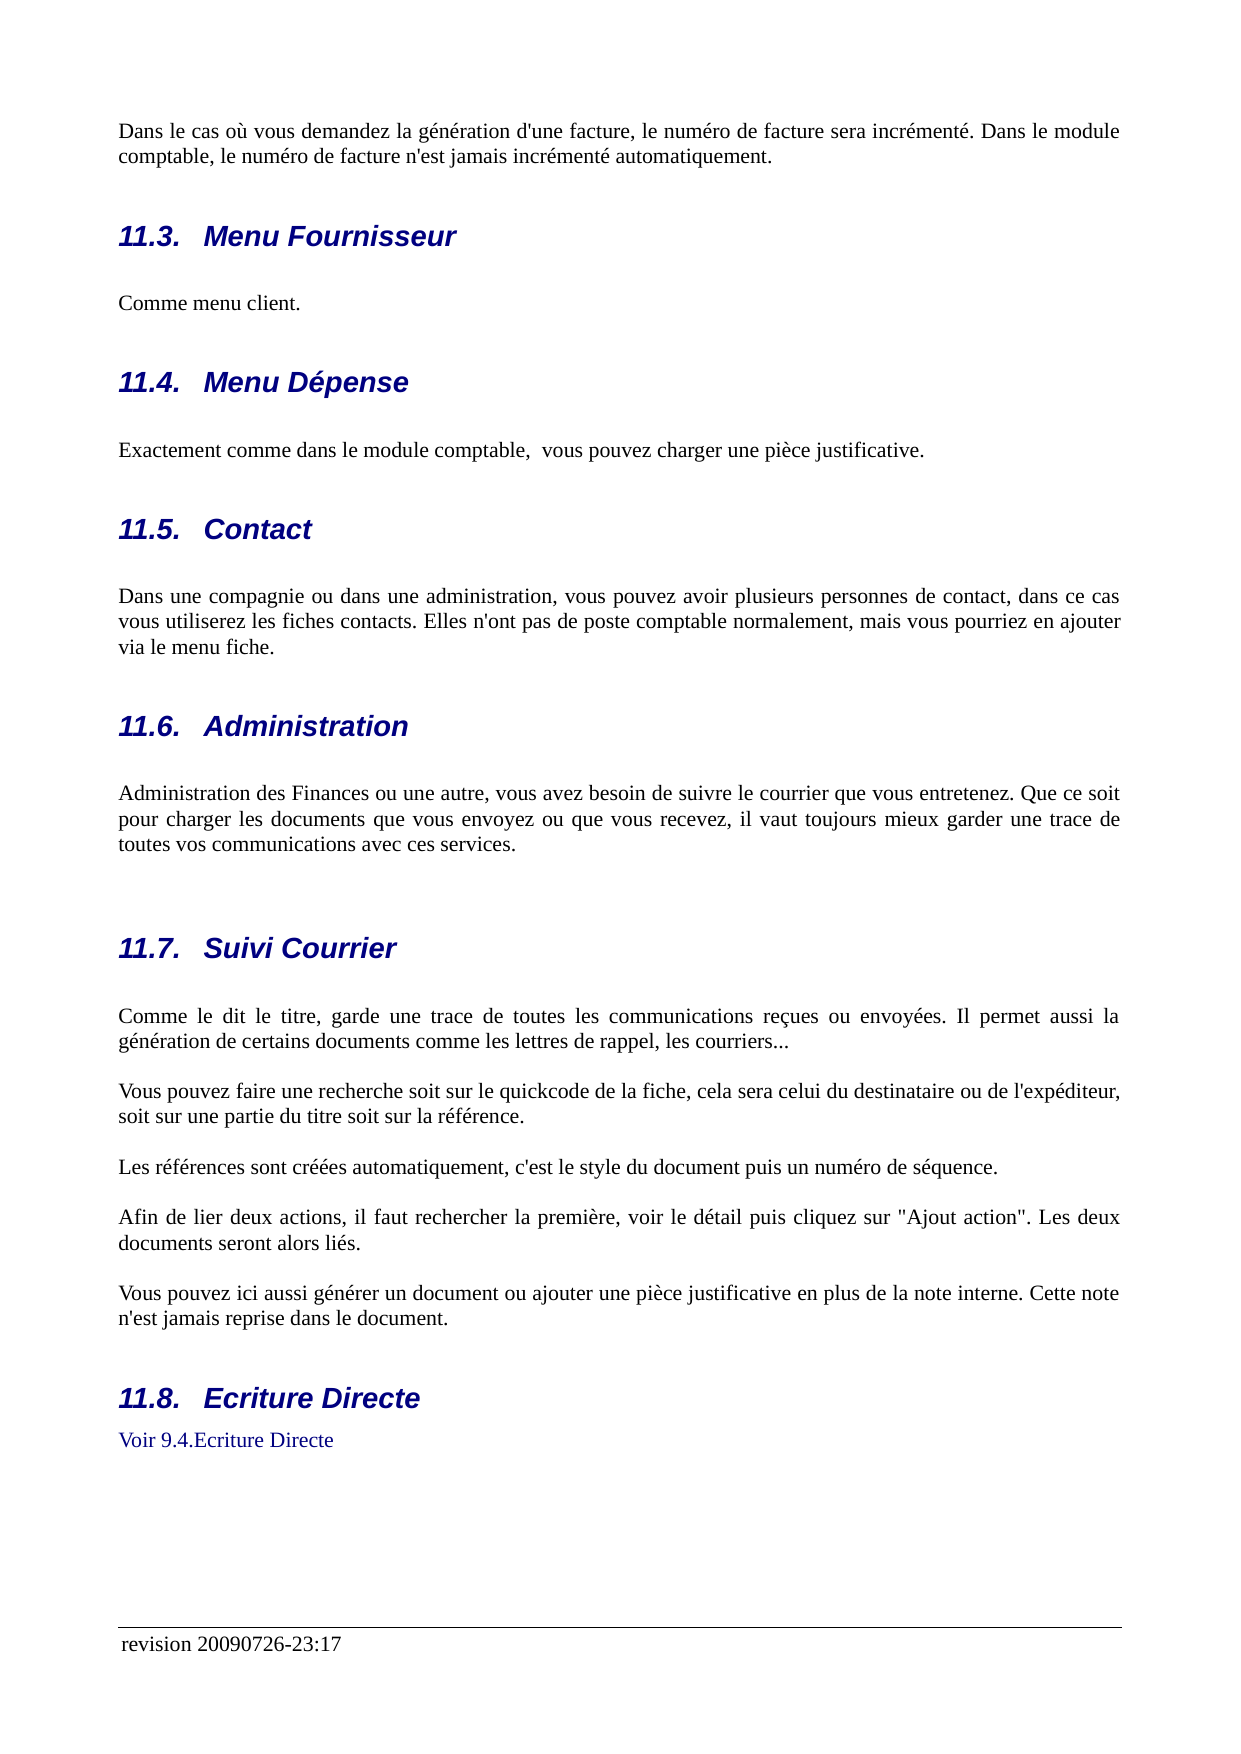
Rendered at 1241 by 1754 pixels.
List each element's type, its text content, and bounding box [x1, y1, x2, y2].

text Comme menu client. [118, 290, 1122, 315]
text Administration des Finances ou une autre, vous avez besoin de suivre le courrier que vous entretenez. Que ce soit pour charger les documents que vous envoyez ou que vous recevez, il vaut toujours mieux garder une trace de toutes vos communications avec ces services. [118, 780, 1122, 856]
text Afin de lier deux actions, il faut rechercher la première, voir le détail puis cliquez sur "Ajout action". Les deux documents seront alors liés. [118, 1204, 1122, 1255]
text Vous pouvez faire une recherche soit sur le quickcode de la fiche, cela sera celui du destinataire ou de l'expéditeur, soit sur une partie du titre soit sur la référence. [118, 1078, 1122, 1129]
subtitle Menu Fournisseur [118, 219, 1122, 252]
subtitle Ecriture Directe [118, 1381, 1122, 1414]
subtitle Menu Dépense [118, 365, 1122, 399]
text Dans le cas où vous demandez la génération d'une facture, le numéro de facture sera incrémenté. Dans le module comptable, le numéro de facture n'est jamais incrémenté automatiquement. [118, 118, 1122, 168]
subtitle Administration [118, 709, 1122, 743]
subtitle Suivi Courrier [118, 931, 1122, 965]
text Exactement comme dans le module comptable, vous pouvez charger une pièce justificative. [118, 437, 1122, 462]
text Vous pouvez ici aussi générer un document ou ajouter une pièce justificative en plus de la note interne. Cette note n'est jamais reprise dans le document. [118, 1280, 1122, 1330]
text Dans une compagnie ou dans une administration, vous pouvez avoir plusieurs personnes de contact, dans ce cas vous utiliserez les fiches contacts. Elles n'ont pas de poste comptable normalement, mais vous pourriez en ajouter via le menu fiche. [118, 583, 1122, 659]
text Comme le dit le titre, garde une trace de toutes les communications reçues ou envoyées. Il permet aussi la génération de certains documents comme les lettres de rappel, les courriers... [118, 1003, 1122, 1053]
text Les références sont créées automatiquement, c'est le style du document puis un numéro de séquence. [118, 1154, 1122, 1179]
subtitle Contact [118, 512, 1122, 546]
text Voir 9.4.Ecriture Directe [118, 1427, 1122, 1452]
